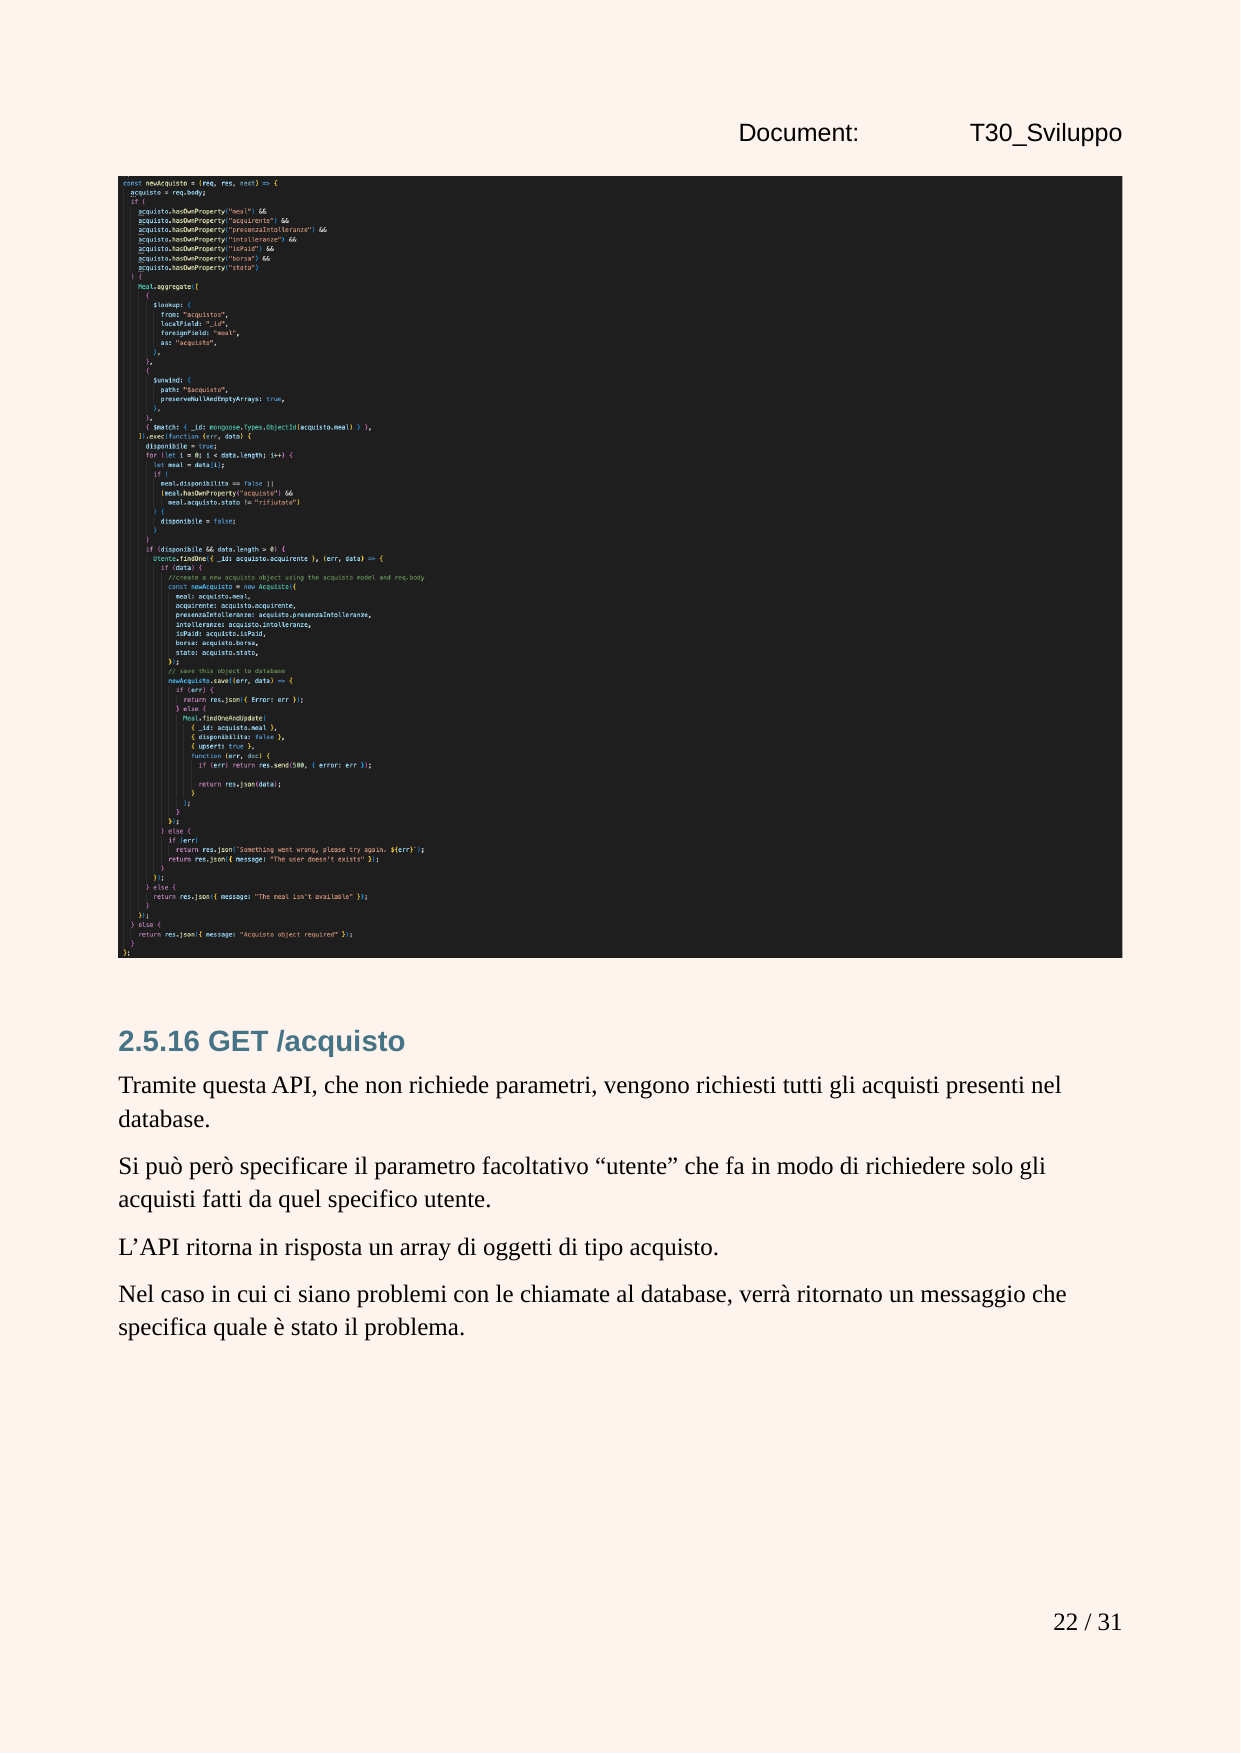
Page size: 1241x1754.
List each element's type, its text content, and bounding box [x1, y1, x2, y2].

text Si può però specificare il parametro facoltativo “utente” che fa in modo di richiedere solo gli acquisti fatti da quel specifico utente. [118, 1151, 1122, 1213]
subtitle 2.5.16 GET /acquisto [118, 1024, 1122, 1058]
text Tramite questa API, che non richiede parametri, vengono richiesti tutti gli acquisti presenti nel database. [118, 1071, 1122, 1132]
picture [118, 176, 1123, 958]
text L’API ritorna in risposta un array di oggetti di tipo acquisto. [118, 1232, 1122, 1261]
text Nel caso in cui ci siano problemi con le chiamate al database, verrà ritornato un messaggio che specifica quale è stato il problema. [118, 1279, 1122, 1341]
